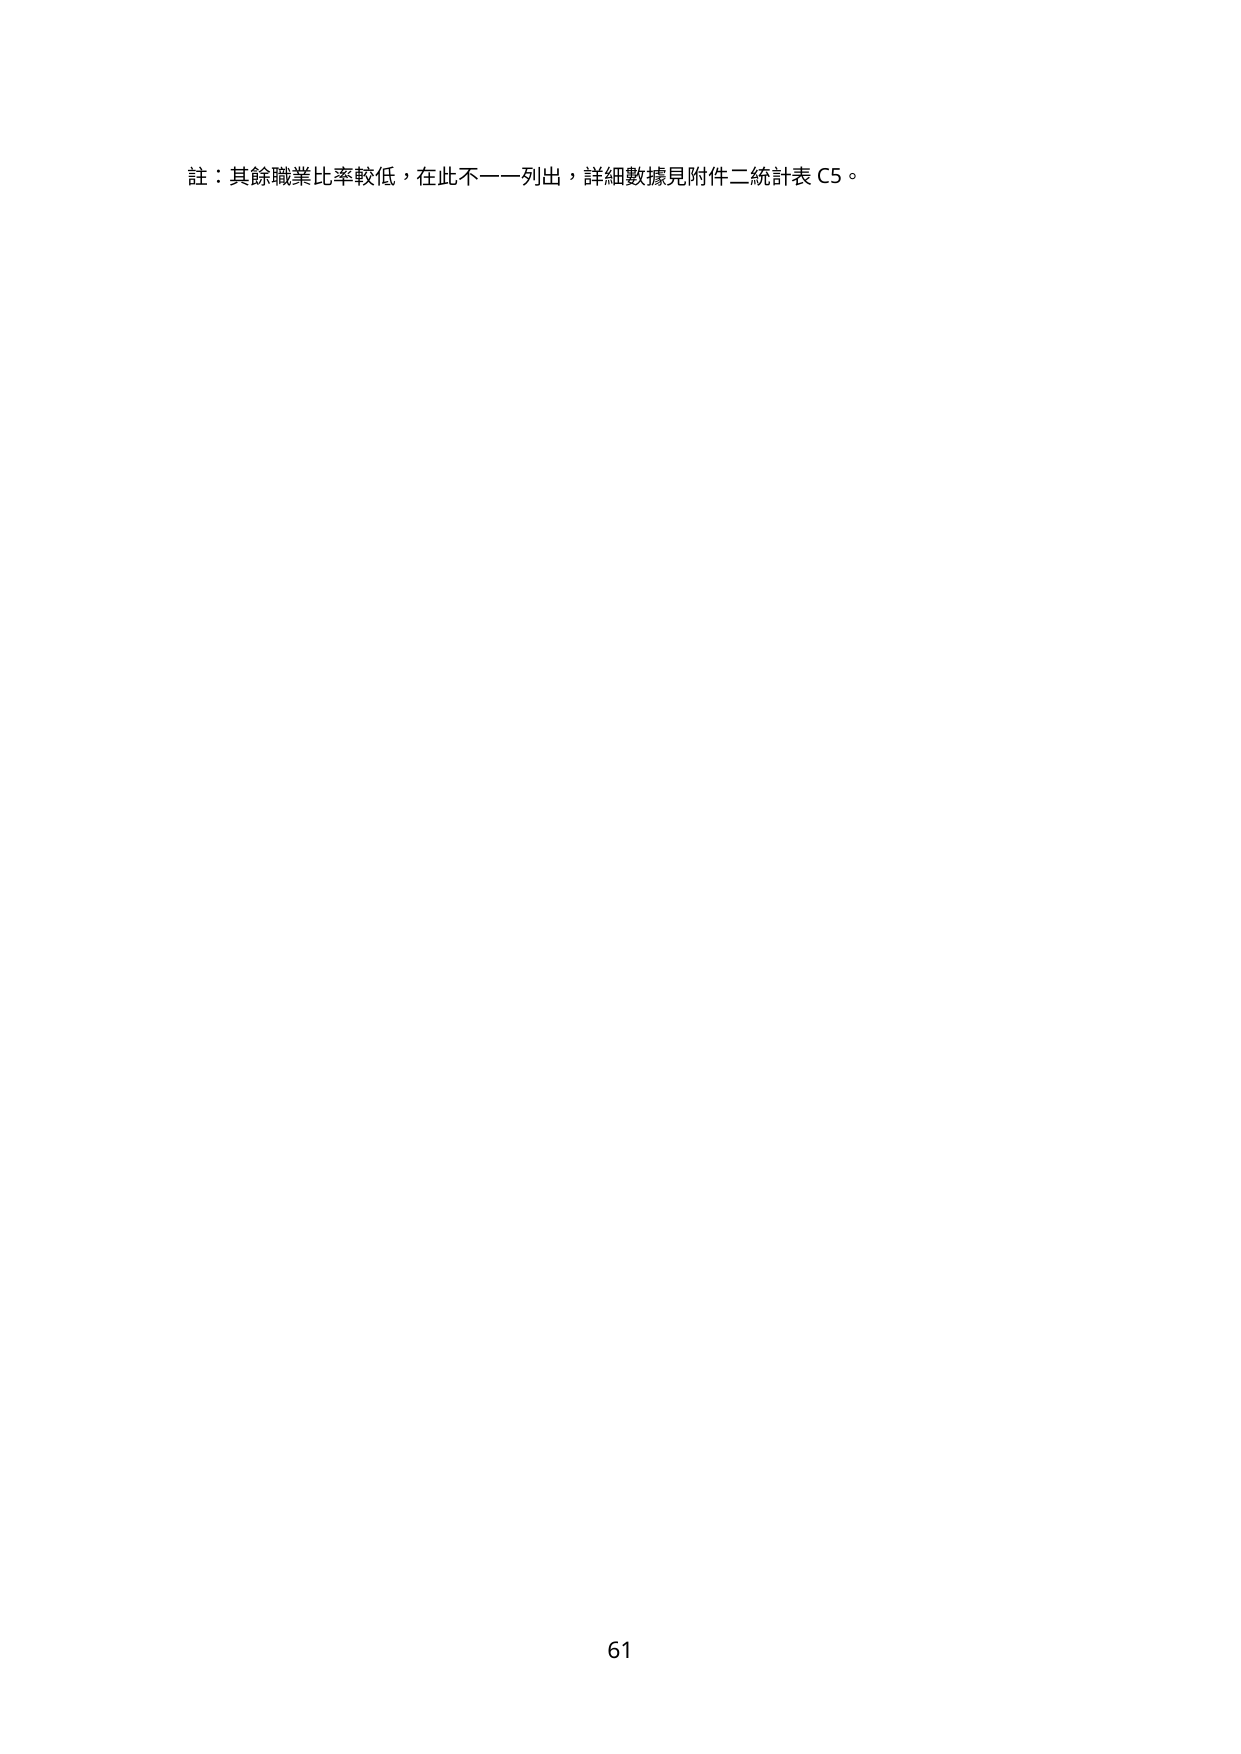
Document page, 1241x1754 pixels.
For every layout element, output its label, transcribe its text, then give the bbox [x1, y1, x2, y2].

text 註：其餘職業比率較低，在此不一一列出，詳細數據見附件二統計表C5。 [187, 150, 1053, 187]
